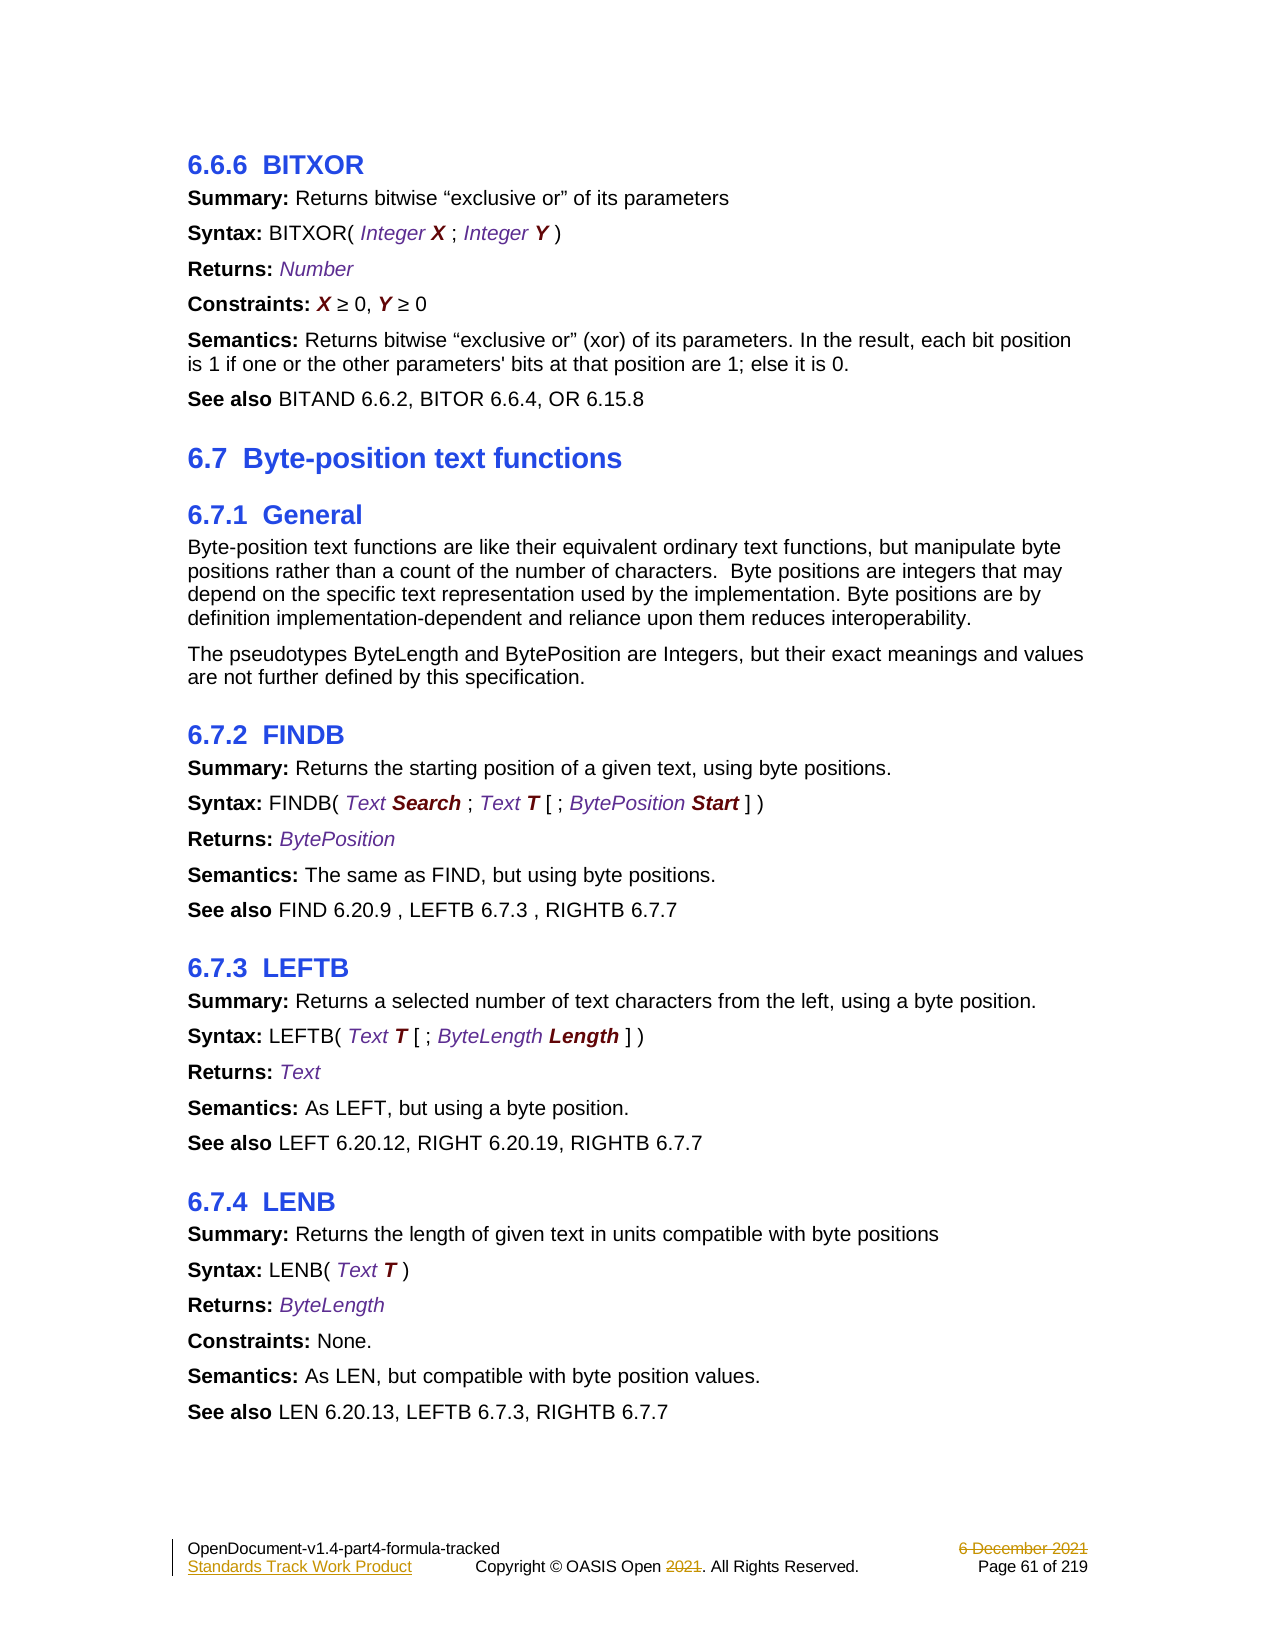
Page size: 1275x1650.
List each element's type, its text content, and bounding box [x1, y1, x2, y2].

subtitle Byte-position text functions [187, 442, 1088, 475]
text Returns: BytePosition [187, 827, 1088, 851]
text Summary: Returns the starting position of a given text, using byte positions. [187, 756, 1088, 780]
text See also LEN 6.20.13, LEFTB 6.7.3, RIGHTB 6.7.7 [187, 1401, 1088, 1424]
text Returns: Text [187, 1061, 1088, 1084]
text Semantics: Returns bitwise “exclusive or” (xor) of its parameters. In the result, each bit position is 1 if one or the other parameters' bits at that position are 1; else it is 0. [187, 328, 1088, 376]
text Syntax: LENB( Text T ) [187, 1258, 1088, 1282]
text Summary: Returns a selected number of text characters from the left, using a byte position. [187, 989, 1088, 1013]
text Summary: Returns the length of given text in units compatible with byte positions [187, 1222, 1088, 1246]
subtitle General [187, 500, 1088, 530]
text See also BITAND 6.6.2, BITOR 6.6.4, OR 6.15.8 [187, 388, 1088, 411]
text Byte-position text functions are like their equivalent ordinary text functions, but manipulate byte positions rather than a count of the number of characters. Byte positions are integers that may depend on the specific text representation used by the implementation. Byte positions are by definition implementation-dependent and reliance upon them reduces interoperability. [187, 536, 1088, 630]
text Summary: Returns bitwise “exclusive or” of its parameters [187, 186, 1088, 209]
text Semantics: The same as FIND, but using byte positions. [187, 863, 1088, 887]
subtitle LEFTB [187, 953, 1088, 983]
text The pseudotypes ByteLength and BytePosition are Integers, but their exact meanings and values are not further defined by this specification. [187, 642, 1088, 689]
subtitle FINDB [187, 720, 1088, 750]
subtitle LENB [187, 1186, 1088, 1216]
text See also FIND 6.20.9 , LEFTB 6.7.3 , RIGHTB 6.7.7 [187, 899, 1088, 922]
text Syntax: FINDB( Text Search ; Text T [ ; BytePosition Start ] ) [187, 792, 1088, 815]
text Semantics: As LEN, but compatible with byte position values. [187, 1365, 1088, 1388]
text Constraints: None. [187, 1329, 1088, 1353]
text See also LEFT 6.20.12, RIGHT 6.20.19, RIGHTB 6.7.7 [187, 1132, 1088, 1155]
subtitle BITXOR [187, 150, 1088, 180]
text Returns: Number [187, 257, 1088, 281]
text Returns: ByteLength [187, 1294, 1088, 1317]
text Semantics: As LEFT, but using a byte position. [187, 1096, 1088, 1120]
text Syntax: BITXOR( Integer X ; Integer Y ) [187, 222, 1088, 245]
text Syntax: LEFTB( Text T [ ; ByteLength Length ] ) [187, 1025, 1088, 1048]
text Constraints: X ≥ 0, Y ≥ 0 [187, 293, 1088, 316]
